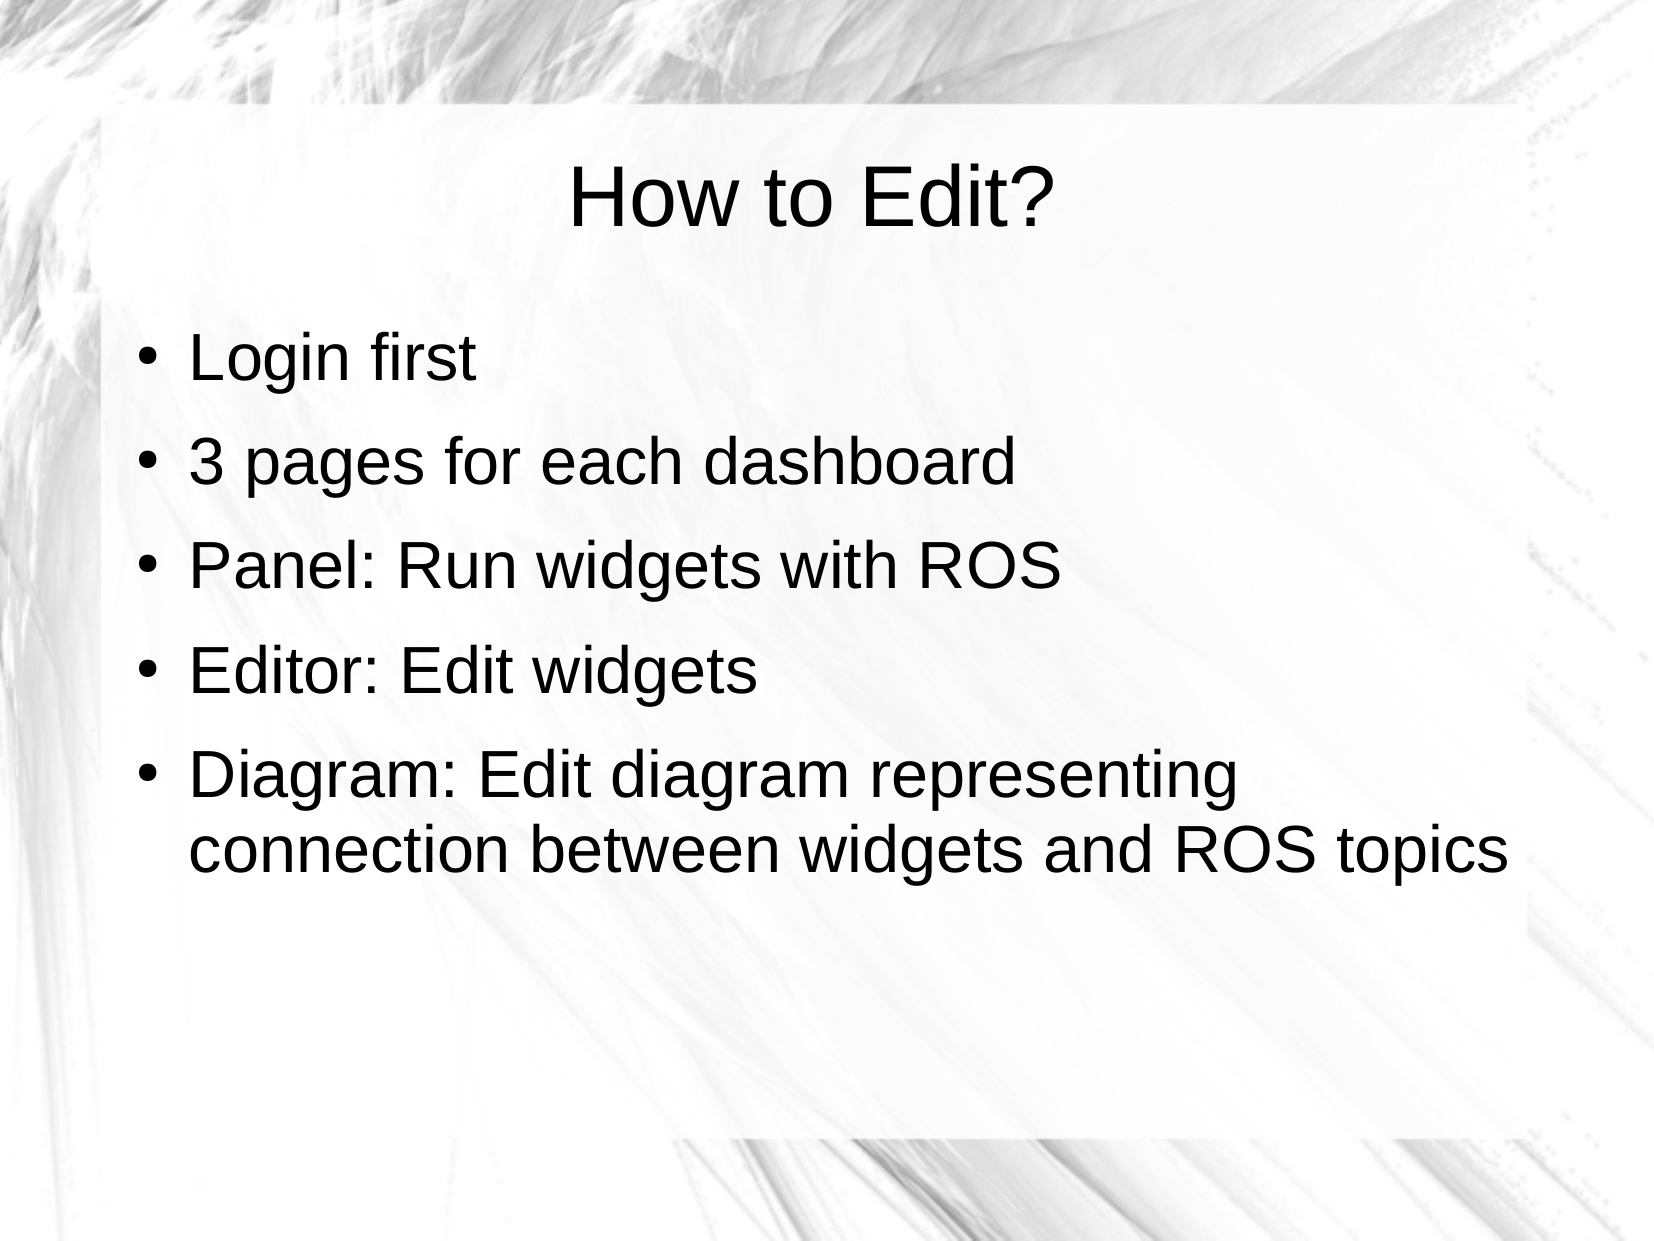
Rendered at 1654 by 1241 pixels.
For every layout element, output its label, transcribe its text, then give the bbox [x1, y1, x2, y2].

picture [0, 0, 1654, 1241]
title How to Edit? [118, 112, 1506, 281]
list Login first 3 pages for each dashboard Panel: Run widgets with ROS Editor: Edit widgets Diagram: Edit diagram representing connection between widgets and ROS topics [118, 319, 1571, 1039]
